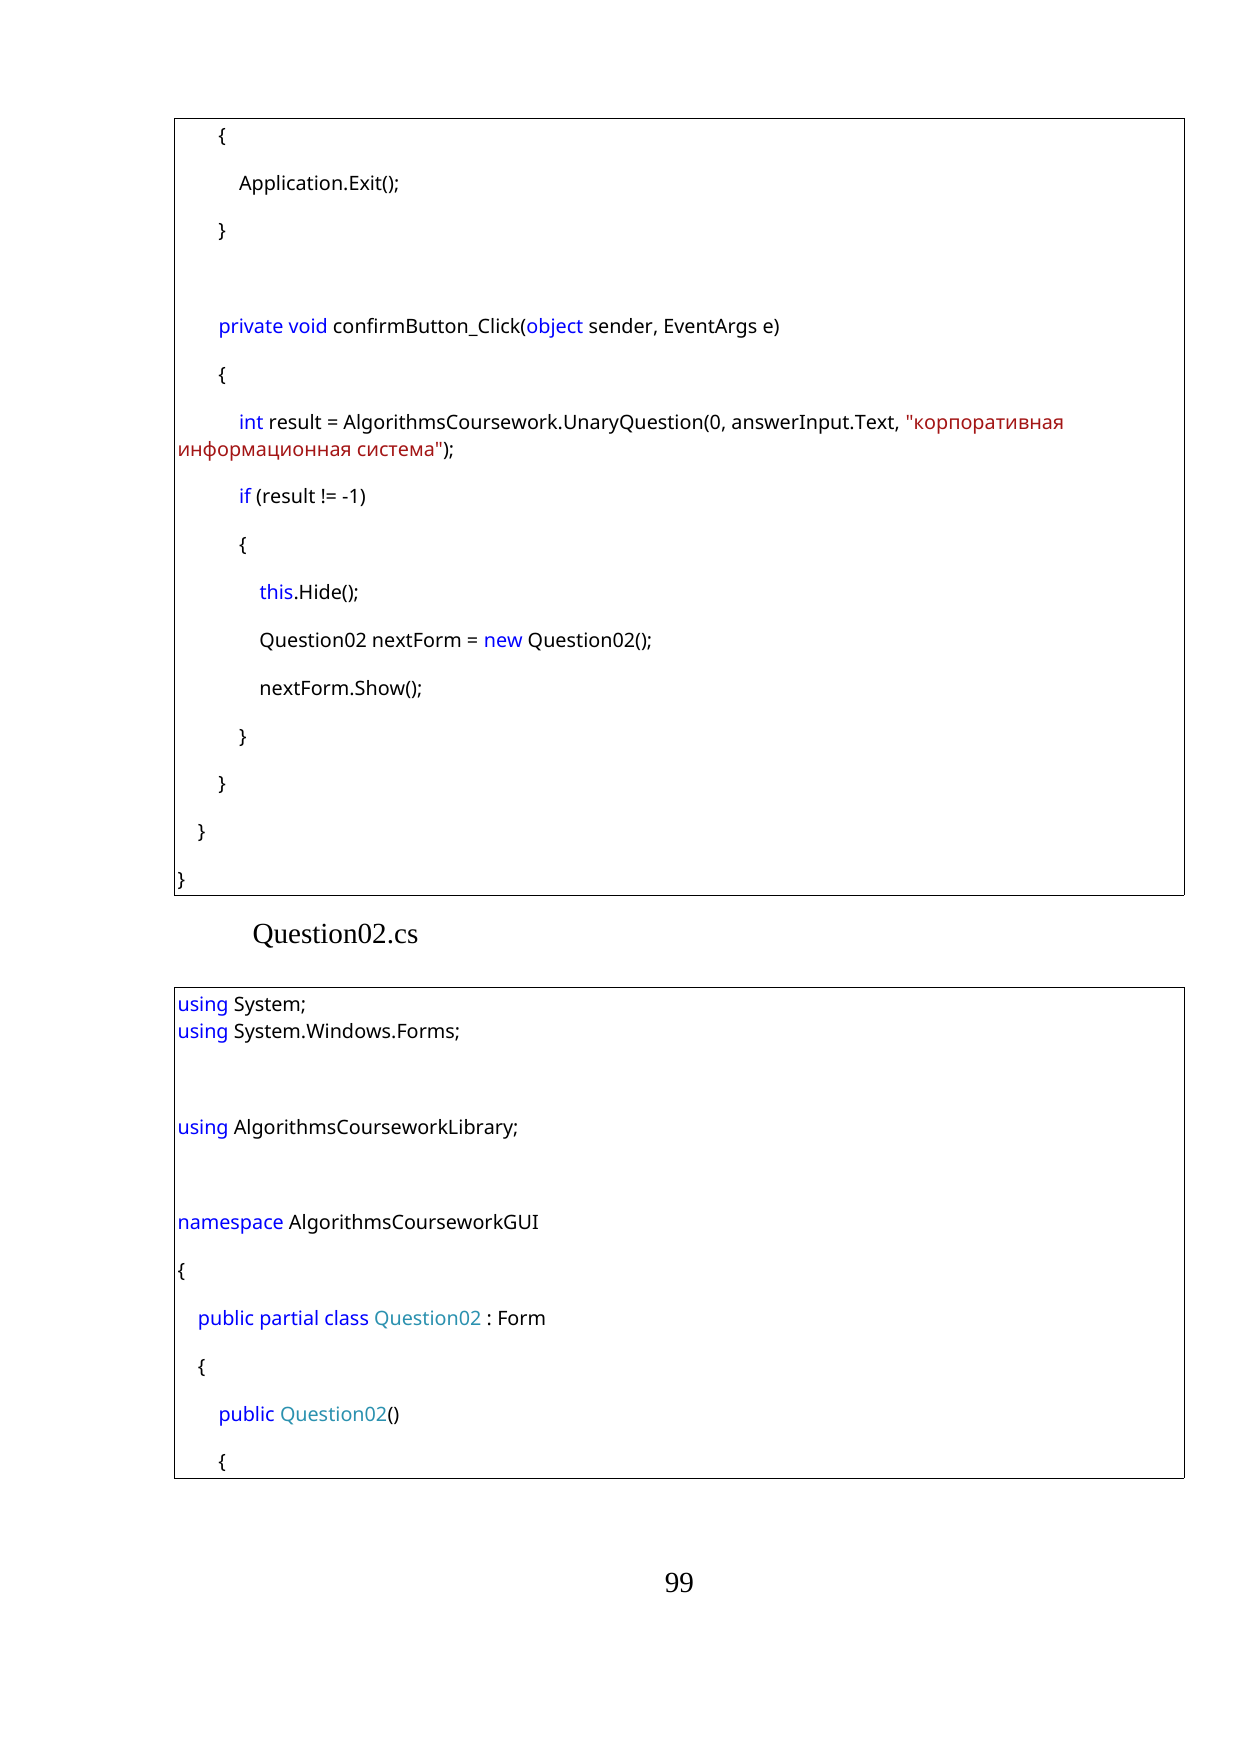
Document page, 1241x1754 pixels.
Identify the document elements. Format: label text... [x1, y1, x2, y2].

text } [175, 767, 1184, 797]
text this.Hide(); [175, 575, 1184, 605]
text } [175, 862, 1184, 895]
text if (result != -1) [175, 480, 1184, 510]
text { [175, 528, 1184, 558]
text using System; [175, 988, 1184, 1017]
text public Question02() [175, 1397, 1184, 1427]
text { [175, 1444, 1184, 1478]
text Question02.cs [177, 916, 1181, 950]
text nextForm.Show(); [175, 671, 1184, 701]
text private void confirmButton_Click(object sender, EventArgs e) [175, 309, 1184, 339]
text } [175, 214, 1184, 244]
text using AlgorithmsCourseworkLibrary; [175, 1110, 1184, 1140]
text { [175, 1349, 1184, 1379]
text { [175, 1253, 1184, 1283]
text int result = AlgorithmsCoursework.UnaryQuestion(0, answerInput.Text, "корпоративная информационная система"); [175, 405, 1184, 462]
text Application.Exit(); [175, 166, 1184, 196]
text } [175, 719, 1184, 749]
text Question02 nextForm = new Question02(); [175, 623, 1184, 653]
text using System.Windows.Forms; [177, 1017, 1181, 1044]
text public partial class Question02 : Form [175, 1301, 1184, 1331]
text } [175, 814, 1184, 844]
text namespace AlgorithmsCourseworkGUI [175, 1206, 1184, 1236]
text { [175, 119, 1184, 148]
text { [175, 357, 1184, 387]
